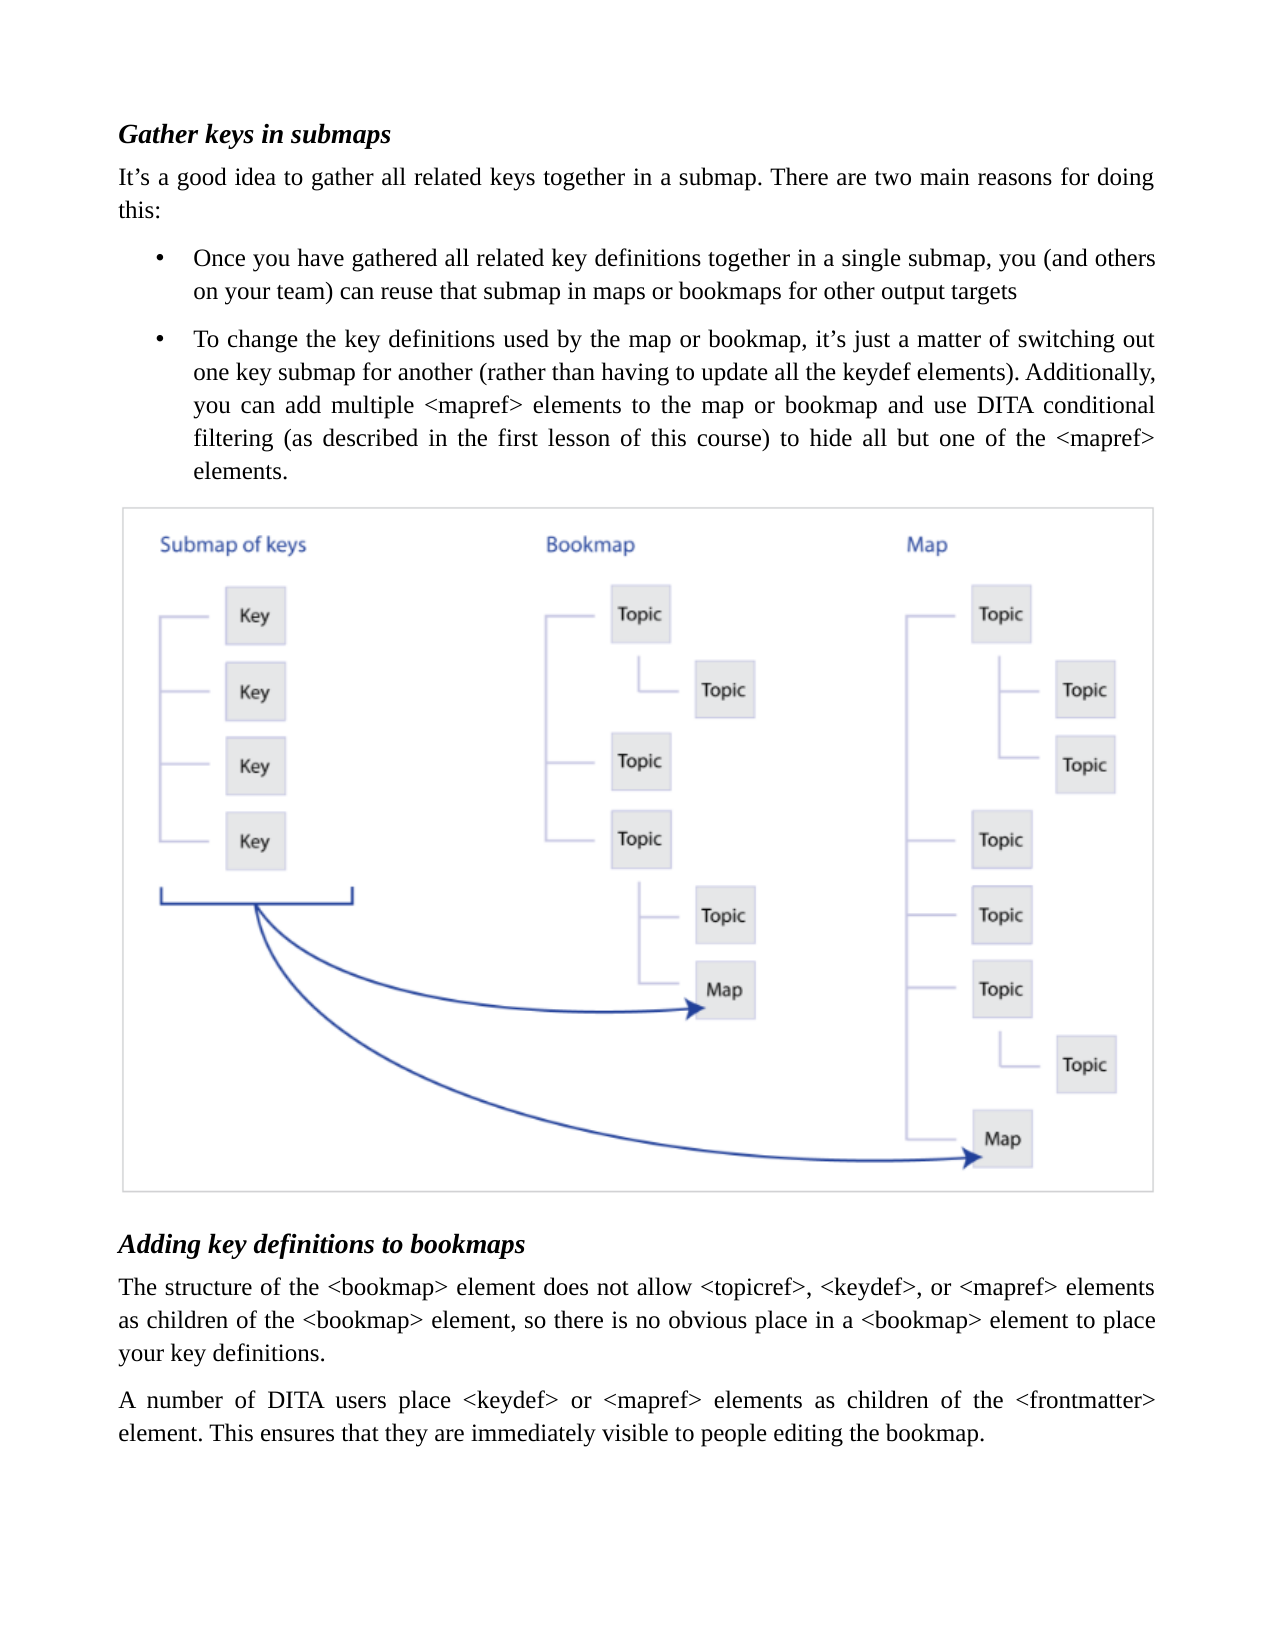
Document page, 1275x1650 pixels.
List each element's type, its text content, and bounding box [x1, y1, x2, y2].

subtitle Adding key definitions to bookmaps [118, 1227, 1157, 1259]
text A number of DITA users place <keydef> or <mapref> elements as children of the <frontmatter> element. This ensures that they are immediately visible to people editing the bookmap. [118, 1386, 1157, 1447]
list To change the key definitions used by the map or bookmap, it’s just a matter of switching out one key submap for another (rather than having to update all the keydef elements). Additionally, you can add multiple <mapref> elements to the map or bookmap and use DITA conditional filtering (as described in the first lesson of this course) to hide all but one of the <mapref> elements. [156, 324, 1157, 484]
text It’s a good idea to gather all related keys together in a submap. There are two main reasons for doing this: [118, 162, 1157, 224]
subtitle Gather keys in submaps [118, 118, 1157, 150]
text The structure of the <bookmap> element does not allow <topicref>, <keydef>, or <mapref> elements as children of the <bookmap> element, so there is no obvious place in a <bookmap> element to place your key definitions. [118, 1272, 1157, 1367]
picture [118, 503, 1157, 1197]
list Once you have gathered all related key definitions together in a single submap, you (and others on your team) can reuse that submap in maps or bookmaps for other output targets [156, 243, 1157, 305]
